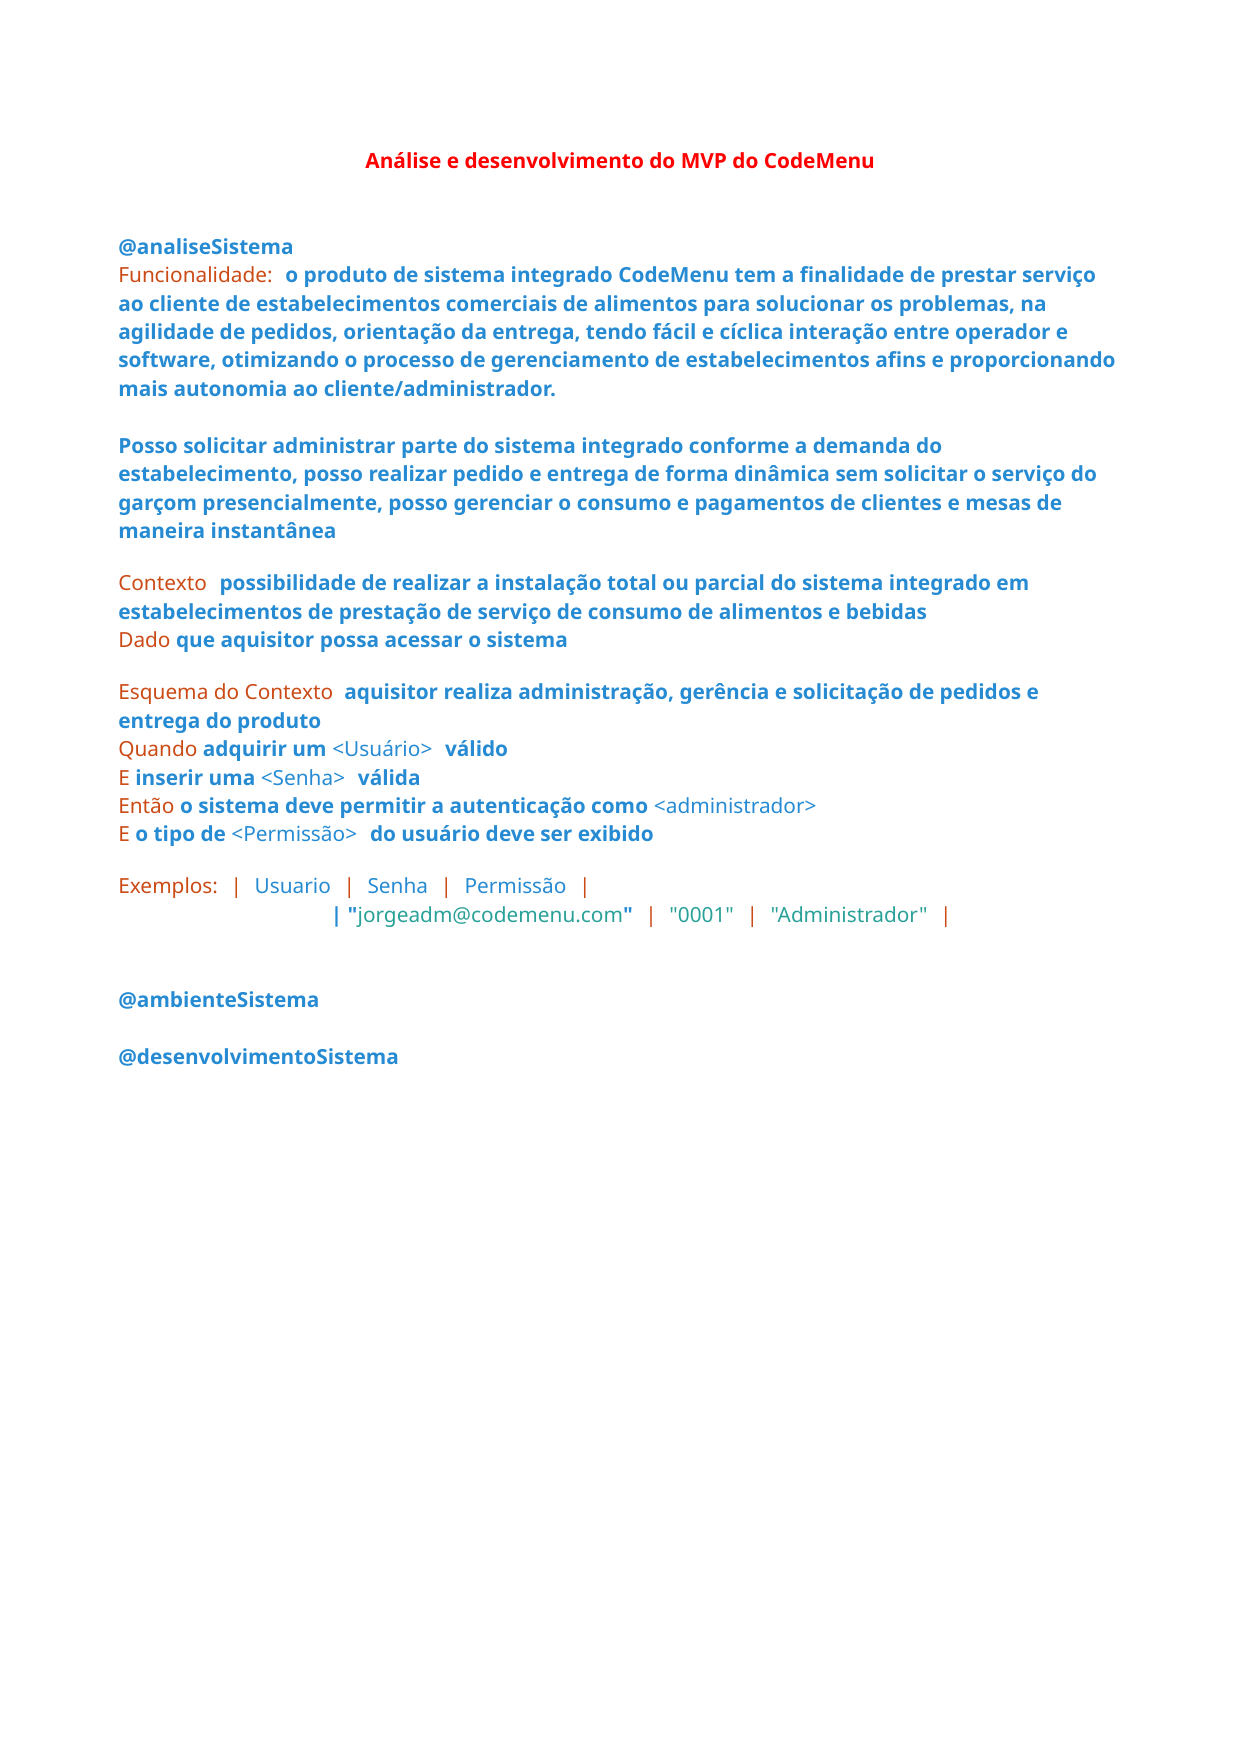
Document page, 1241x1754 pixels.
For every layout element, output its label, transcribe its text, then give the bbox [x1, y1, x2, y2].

text Contexto possibilidade de realizar a instalação total ou parcial do sistema integrado em estabelecimentos de prestação de serviço de consumo de alimentos e bebidas [118, 568, 1122, 625]
text @desenvolvimentoSistema [118, 1042, 1122, 1071]
text Posso solicitar administrar parte do sistema integrado conforme a demanda do estabelecimento, posso realizar pedido e entrega de forma dinâmica sem solicitar o serviço do garçom presencialmente, posso gerenciar o consumo e pagamentos de clientes e mesas de maneira instantânea [118, 431, 1122, 545]
text Dado que aquisitor possa acessar o sistema [118, 625, 1122, 654]
text Funcionalidade: o produto de sistema integrado CodeMenu tem a finalidade de prestar serviço ao cliente de estabelecimentos comerciais de alimentos para solucionar os problemas, na agilidade de pedidos, orientação da entrega, tendo fácil e cíclica interação entre operador e software, otimizando o processo de gerenciamento de estabelecimentos afins e proporcionando mais autonomia ao cliente/administrador. [118, 260, 1122, 402]
text E inserir uma <Senha> válida [118, 763, 1122, 791]
text Exemplos: | Usuario | Senha | Permissão | [118, 872, 1122, 900]
text E o tipo de <Permissão> do usuário deve ser exibido [118, 819, 1122, 848]
text Esquema do Contexto aquisitor realiza administração, gerência e solicitação de pedidos e entrega do produto [118, 677, 1122, 734]
text Quando adquirir um <Usuário> válido [118, 734, 1122, 763]
text | "jorgeadm@codemenu.com" | "0001" | "Administrador" | [118, 900, 1122, 928]
text Então o sistema deve permitir a autenticação como <administrador> [118, 791, 1122, 819]
text Análise e desenvolvimento do MVP do CodeMenu [118, 147, 1122, 175]
text @ambienteSistema [118, 985, 1122, 1014]
text @analiseSistema [118, 232, 1122, 260]
